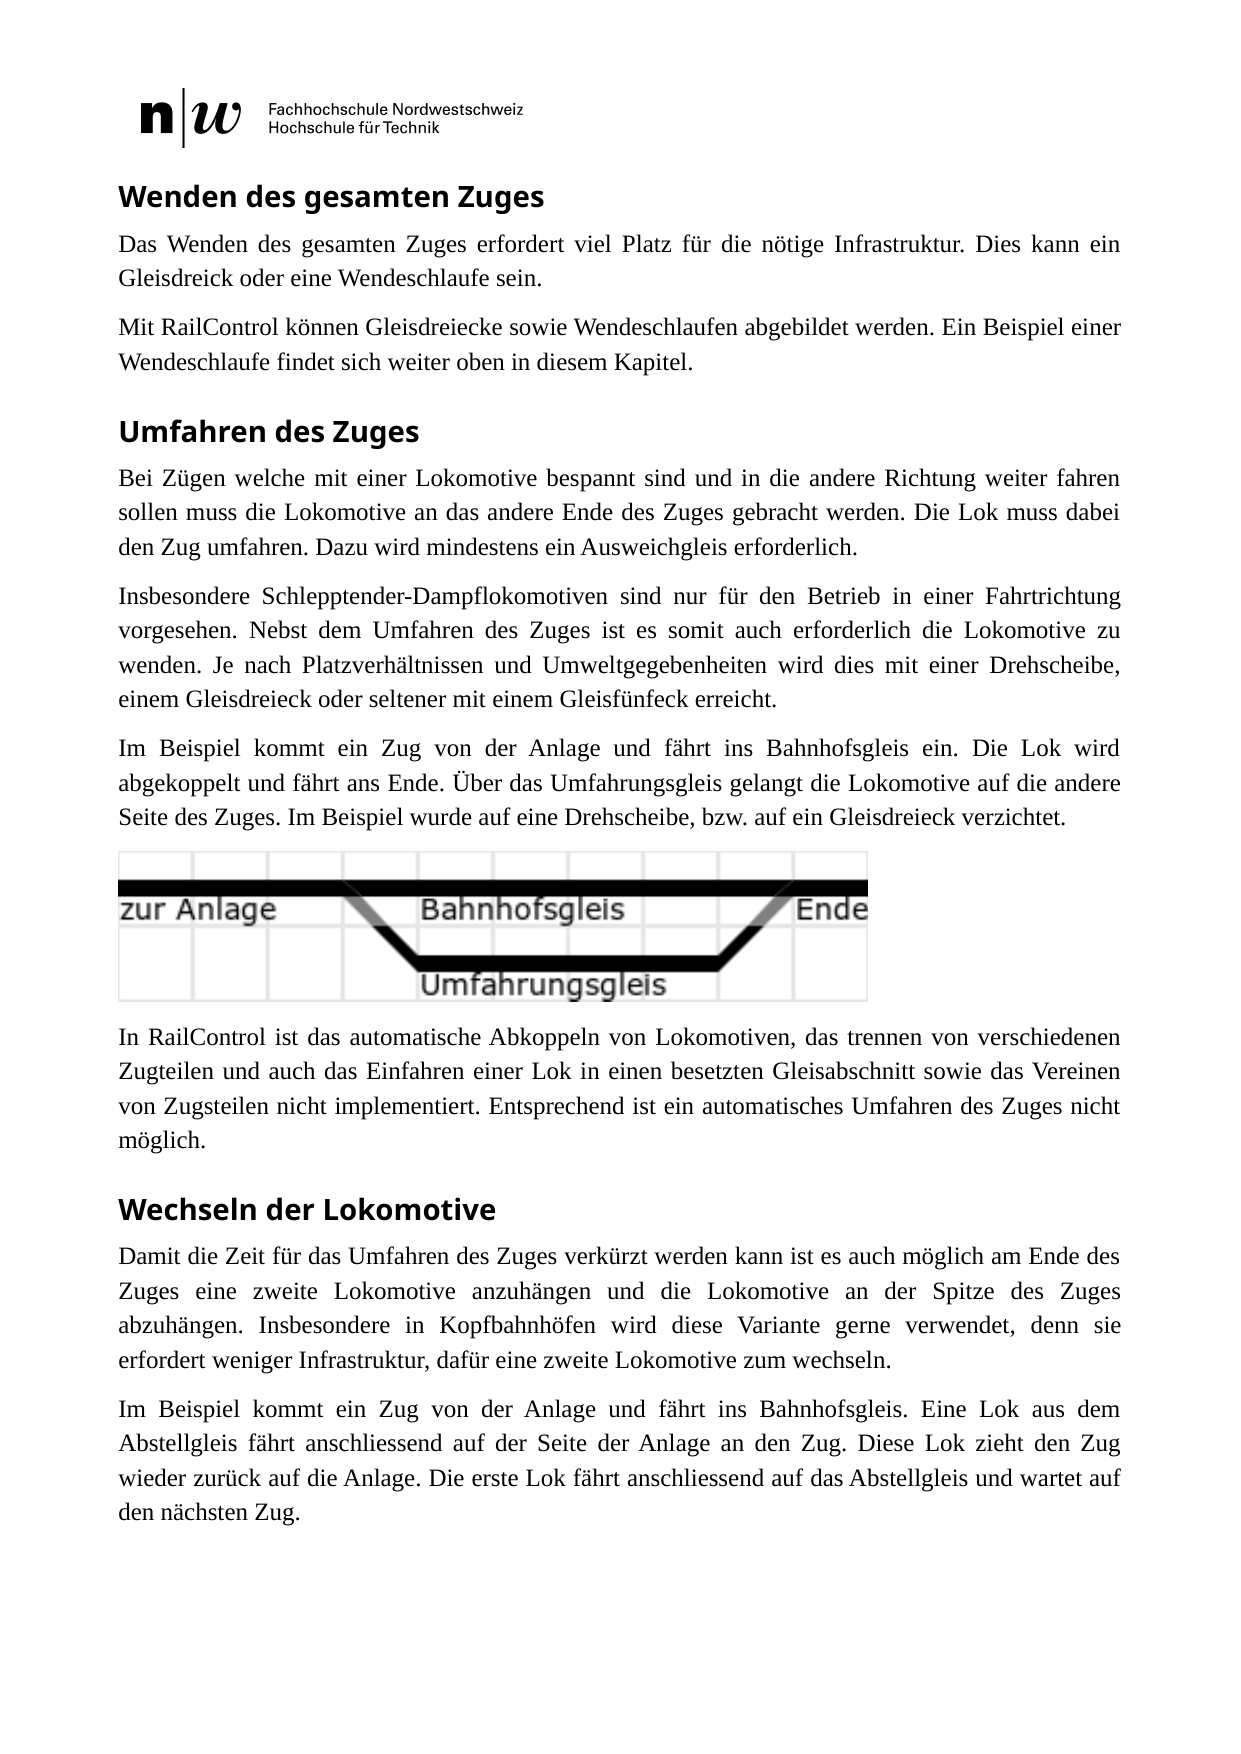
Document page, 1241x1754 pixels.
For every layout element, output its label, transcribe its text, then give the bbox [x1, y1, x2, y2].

text Mit RailControl können Gleisdreiecke sowie Wendeschlaufen abgebildet werden. Ein Beispiel einer Wendeschlaufe findet sich weiter oben in diesem Kapitel. [118, 312, 1122, 376]
subtitle Wenden des gesamten Zuges [118, 176, 1122, 216]
text Damit die Zeit für das Umfahren des Zuges verkürzt werden kann ist es auch möglich am Ende des Zuges eine zweite Lokomotive anzuhängen und die Lokomotive an der Spitze des Zuges abzuhängen. Insbesondere in Kopfbahnhöfen wird diese Variante gerne verwendet, denn sie erfordert weniger Infrastruktur, dafür eine zweite Lokomotive zum wechseln. [118, 1241, 1122, 1373]
text In RailControl ist das automatische Abkoppeln von Lokomotiven, das trennen von verschiedenen Zugteilen und auch das Einfahren einer Lok in einen besetzten Gleisabschnitt sowie das Vereinen von Zugsteilen nicht implementiert. Entsprechend ist ein automatisches Umfahren des Zuges nicht möglich. [118, 1022, 1122, 1154]
text Insbesondere Schlepptender-Dampflokomotiven sind nur für den Betrieb in einer Fahrtrichtung vorgesehen. Nebst dem Umfahren des Zuges ist es somit auch erforderlich die Lokomotive zu wenden. Je nach Platzverhältnissen und Umweltgegebenheiten wird dies mit einer Drehscheibe, einem Gleisdreieck oder seltener mit einem Gleisfünfeck erreicht. [118, 581, 1122, 713]
subtitle Umfahren des Zuges [118, 411, 1122, 451]
text Im Beispiel kommt ein Zug von der Anlage und fährt ins Bahnhofsgleis ein. Die Lok wird abgekoppelt und fährt ans Ende. Über das Umfahrungsgleis gelangt die Lokomotive auf die andere Seite des Zuges. Im Beispiel wurde auf eine Drehscheibe, bzw. auf ein Gleisdreieck verzichtet. [118, 733, 1122, 831]
text Das Wenden des gesamten Zuges erfordert viel Platz für die nötige Infrastruktur. Dies kann ein Gleisdreick oder eine Wendeschlaufe sein. [118, 229, 1122, 292]
subtitle Wechseln der Lokomotive [118, 1189, 1122, 1229]
picture [141, 88, 523, 148]
text Im Beispiel kommt ein Zug von der Anlage und fährt ins Bahnhofsgleis. Eine Lok aus dem Abstellgleis fährt anschliessend auf der Seite der Anlage an den Zug. Diese Lok zieht den Zug wieder zurück auf die Anlage. Die erste Lok fährt anschliessend auf das Abstellgleis und wartet auf den nächsten Zug. [118, 1394, 1122, 1526]
text Bei Zügen welche mit einer Lokomotive bespannt sind und in die andere Richtung weiter fahren sollen muss die Lokomotive an das andere Ende des Zuges gebracht werden. Die Lok muss dabei den Zug umfahren. Dazu wird mindestens ein Ausweichgleis erforderlich. [118, 463, 1122, 561]
picture [118, 851, 868, 1002]
